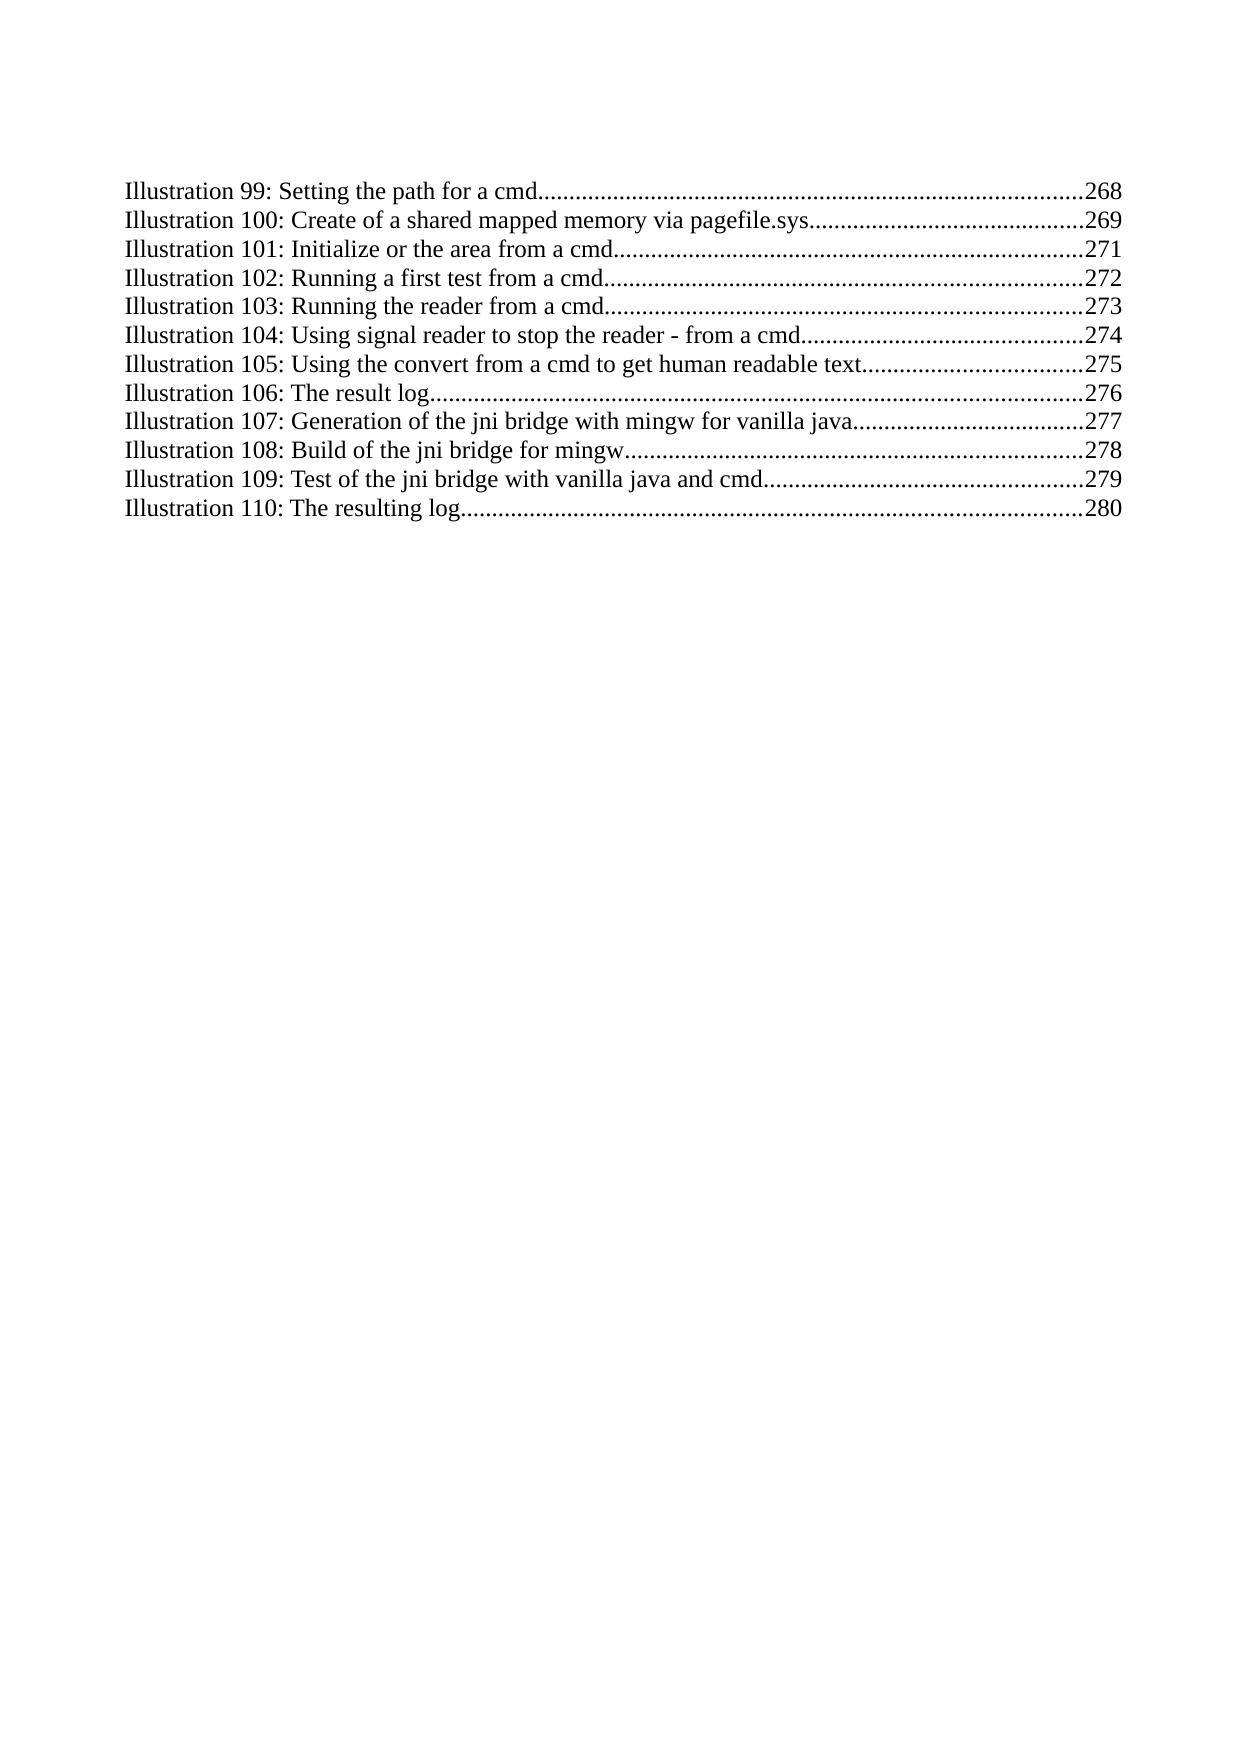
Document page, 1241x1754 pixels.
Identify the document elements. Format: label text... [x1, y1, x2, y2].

text Illustration 101: Initialize or the area from a cmd 271 [118, 234, 1122, 263]
text Illustration 100: Create of a shared mapped memory via pagefile.sys 269 [118, 205, 1122, 234]
text Illustration 109: Test of the jni bridge with vanilla java and cmd 279 [118, 464, 1122, 493]
text Illustration 104: Using signal reader to stop the reader - from a cmd 274 [118, 320, 1122, 349]
text Illustration 106: The result log 276 [118, 378, 1122, 406]
text Illustration 108: Build of the jni bridge for mingw 278 [118, 435, 1122, 464]
text Illustration 99: Setting the path for a cmd 268 [118, 176, 1122, 205]
text Illustration 105: Using the convert from a cmd to get human readable text 275 [118, 349, 1122, 378]
text Illustration 107: Generation of the jni bridge with mingw for vanilla java 277 [118, 406, 1122, 435]
text Illustration 110: The resulting log 280 [118, 493, 1122, 521]
text Illustration 103: Running the reader from a cmd 273 [118, 291, 1122, 320]
text Illustration 102: Running a first test from a cmd 272 [118, 263, 1122, 291]
